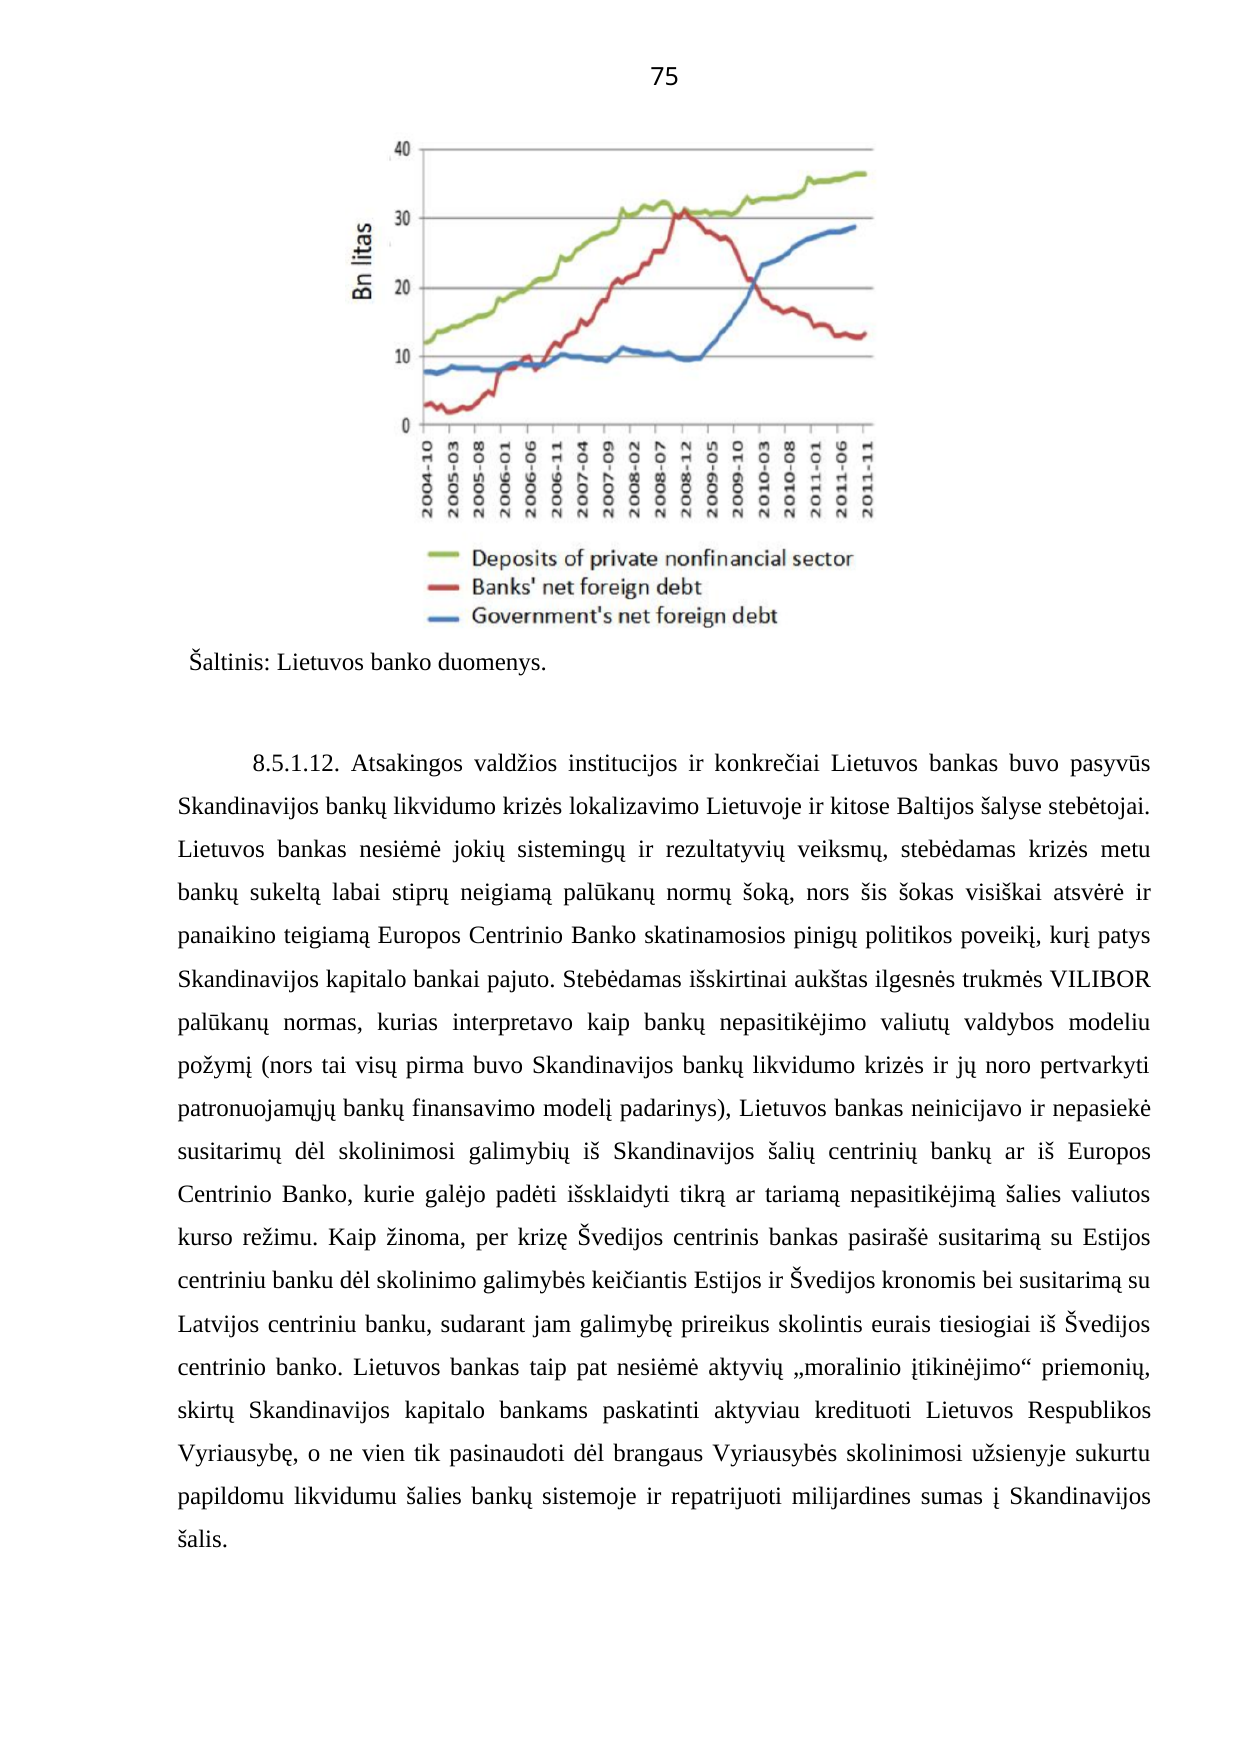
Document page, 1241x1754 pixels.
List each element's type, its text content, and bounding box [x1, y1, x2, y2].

table_cell Šaltinis: Lietuvos banko duomenys. [177, 648, 1065, 676]
table_cell [899, 127, 1065, 647]
table_cell [1065, 648, 1133, 676]
table_cell [1065, 127, 1133, 647]
table_cell [177, 127, 343, 647]
text 8.5.1.12. Atsakingos valdžios institucijos ir konkrečiai Lietuvos bankas buvo pasyvūs Skandinavijos bankų likvidumo krizės lokalizavimo Lietuvoje ir kitose Baltijos šalyse stebėtojai. Lietuvos bankas nesiėmė jokių sistemingų ir rezultatyvių veiksmų, stebėdamas krizės metu bankų sukeltą labai stiprų neigiamą palūkanų normų šoką, nors šis šokas visiškai atsvėrė ir panaikino teigiamą Europos Centrinio Banko skatinamosios pinigų politikos poveikį, kurį patys Skandinavijos kapitalo bankai pajuto. Stebėdamas išskirtinai aukštas ilgesnės trukmės VILIBOR palūkanų normas, kurias interpretavo kaip bankų nepasitikėjimo valiutų valdybos modeliu požymį (nors tai visų pirma buvo Skandinavijos bankų likvidumo krizės ir jų noro pertvarkyti patronuojamųjų bankų finansavimo modelį padarinys), Lietuvos bankas neinicijavo ir nepasiekė susitarimų dėl skolinimosi galimybių iš Skandinavijos šalių centrinių bankų ar iš Europos Centrinio Banko, kurie galėjo padėti išsklaidyti tikrą ar tariamą nepasitikėjimą šalies valiutos kurso režimu. Kaip žinoma, per krizę Švedijos centrinis bankas pasirašė susitarimą su Estijos centriniu banku dėl skolinimo galimybės keičiantis Estijos ir Švedijos kronomis bei susitarimą su Latvijos centriniu banku, sudarant jam galimybę prireikus skolintis eurais tiesiogiai iš Švedijos centrinio banko. Lietuvos bankas taip pat nesiėmė aktyvių „moralinio įtikinėjimo“ priemonių, skirtų Skandinavijos kapitalo bankams paskatinti aktyviau kredituoti Lietuvos Respublikos Vyriausybę, o ne vien tik pasinaudoti dėl brangaus Vyriausybės skolinimosi užsienyje sukurtu papildomu likvidumu šalies bankų sistemoje ir repatrijuoti milijardines sumas į Skandinavijos šalis. [177, 748, 1152, 1553]
